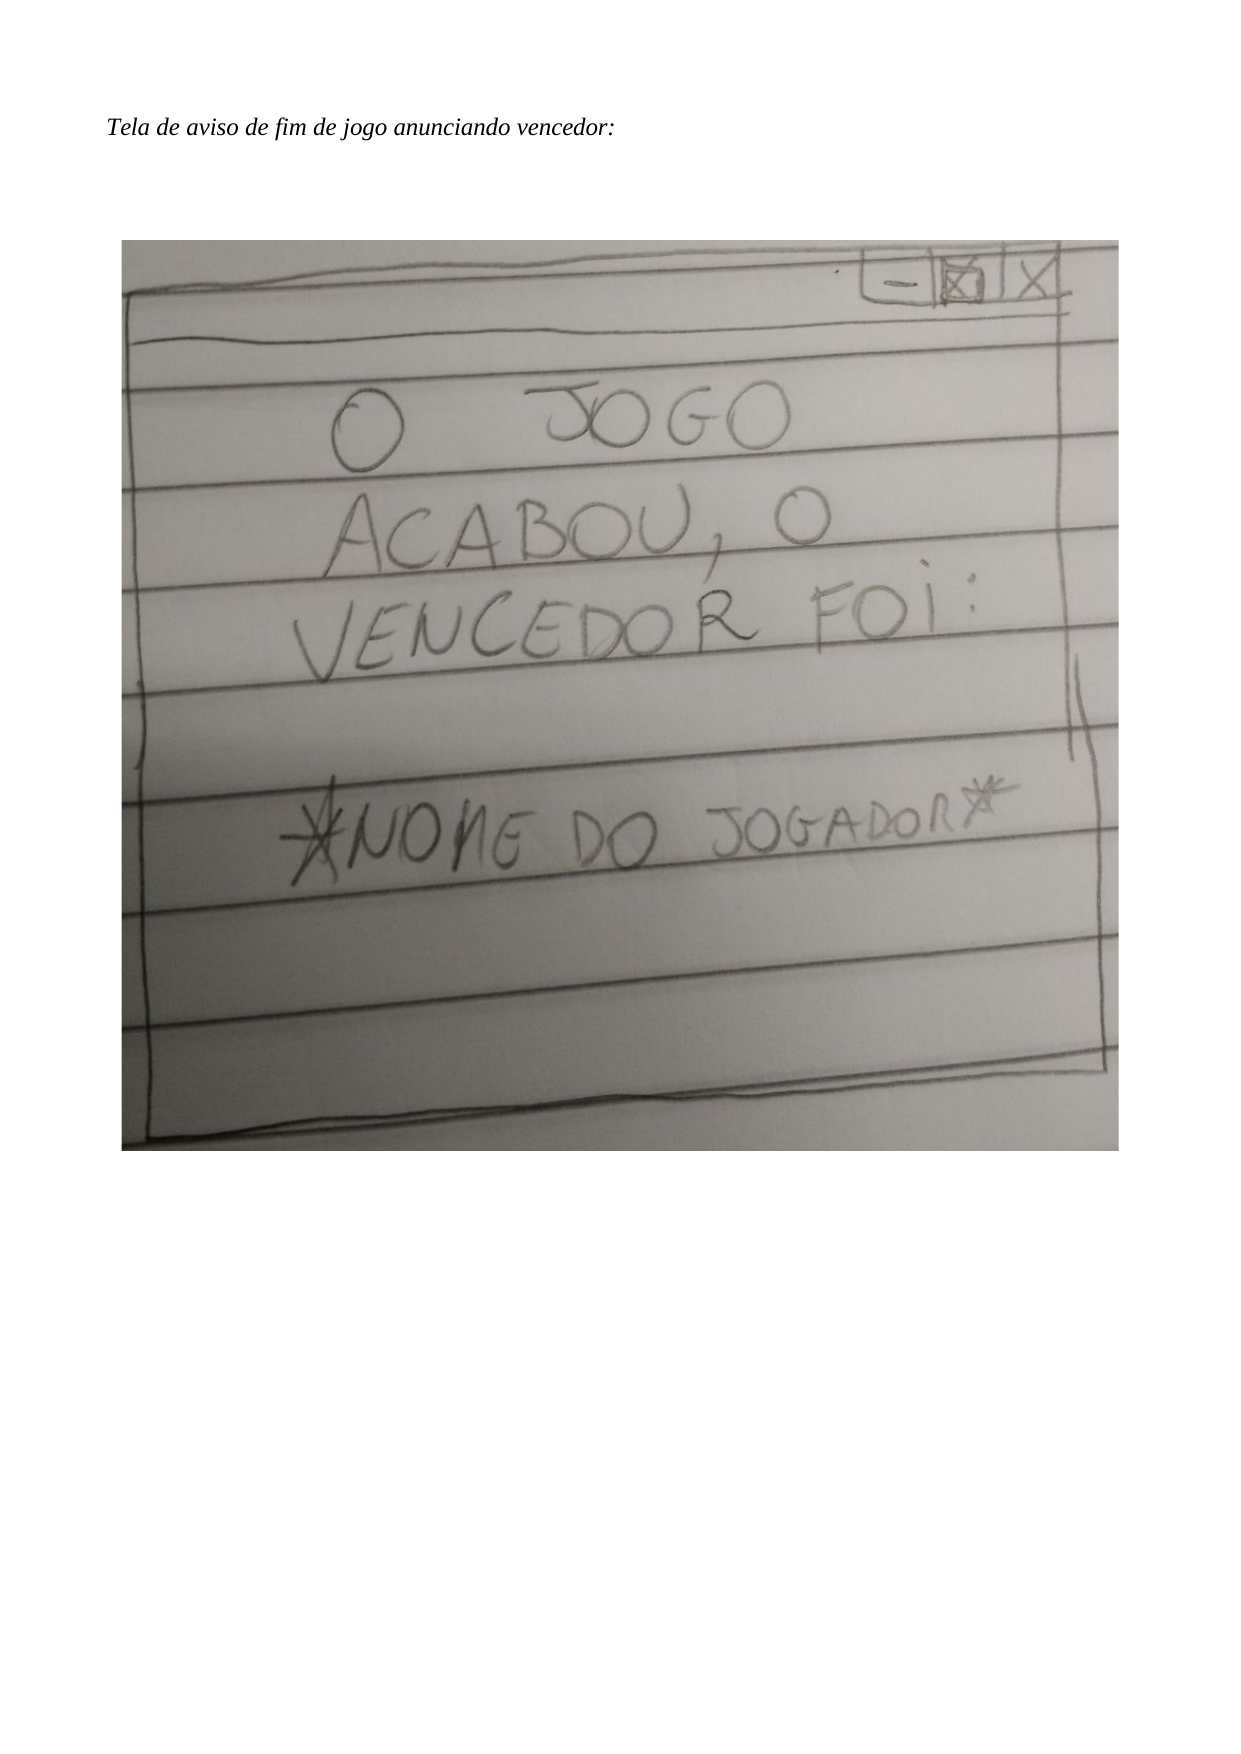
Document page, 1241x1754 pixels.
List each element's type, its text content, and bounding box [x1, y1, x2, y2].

picture [121, 240, 1119, 1151]
text Tela de aviso de fim de jogo anunciando vencedor: [106, 112, 1134, 141]
